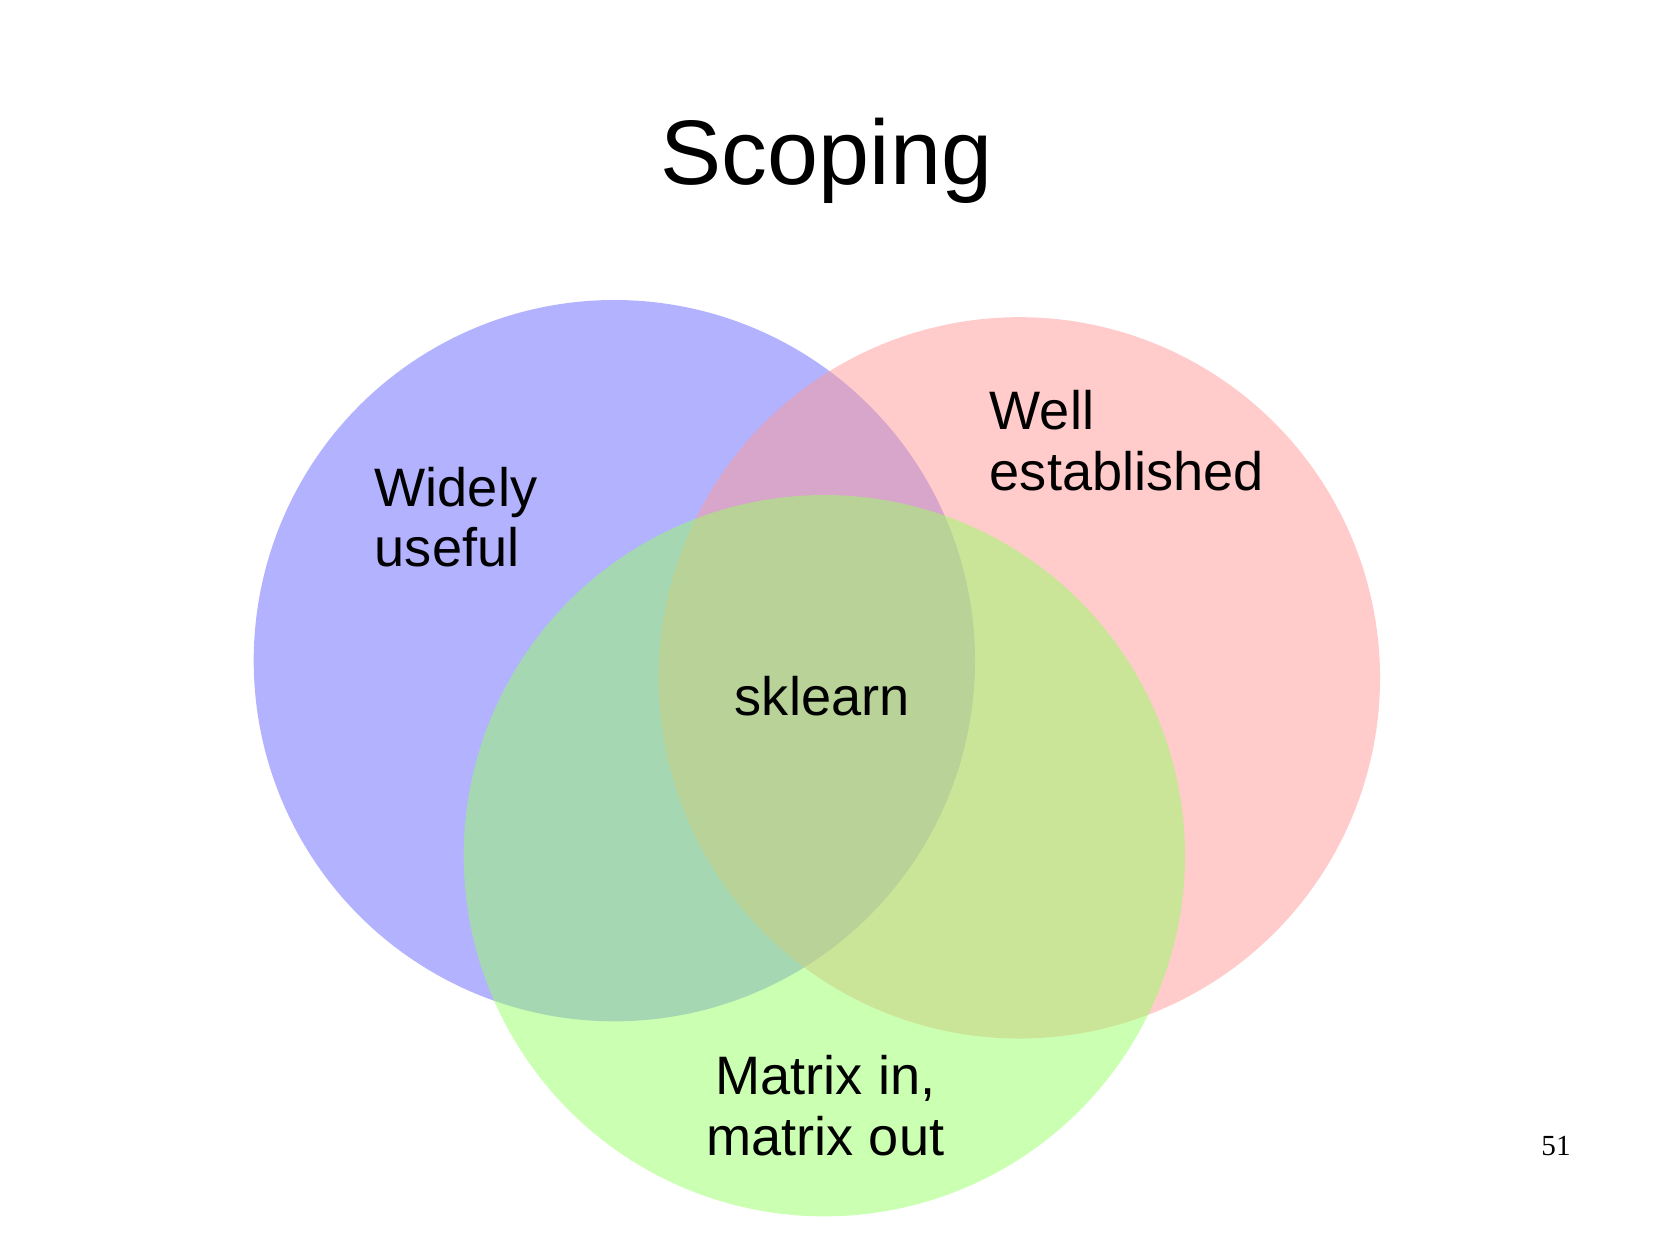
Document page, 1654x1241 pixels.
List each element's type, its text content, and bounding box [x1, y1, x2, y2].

text_box Widely useful [360, 450, 553, 587]
text_box [253, 300, 1381, 1217]
text_box Matrix in, matrix out [691, 1038, 962, 1175]
title Scoping [82, 49, 1571, 257]
text_box Well established [975, 373, 1306, 511]
text_box sklearn [720, 659, 1006, 736]
